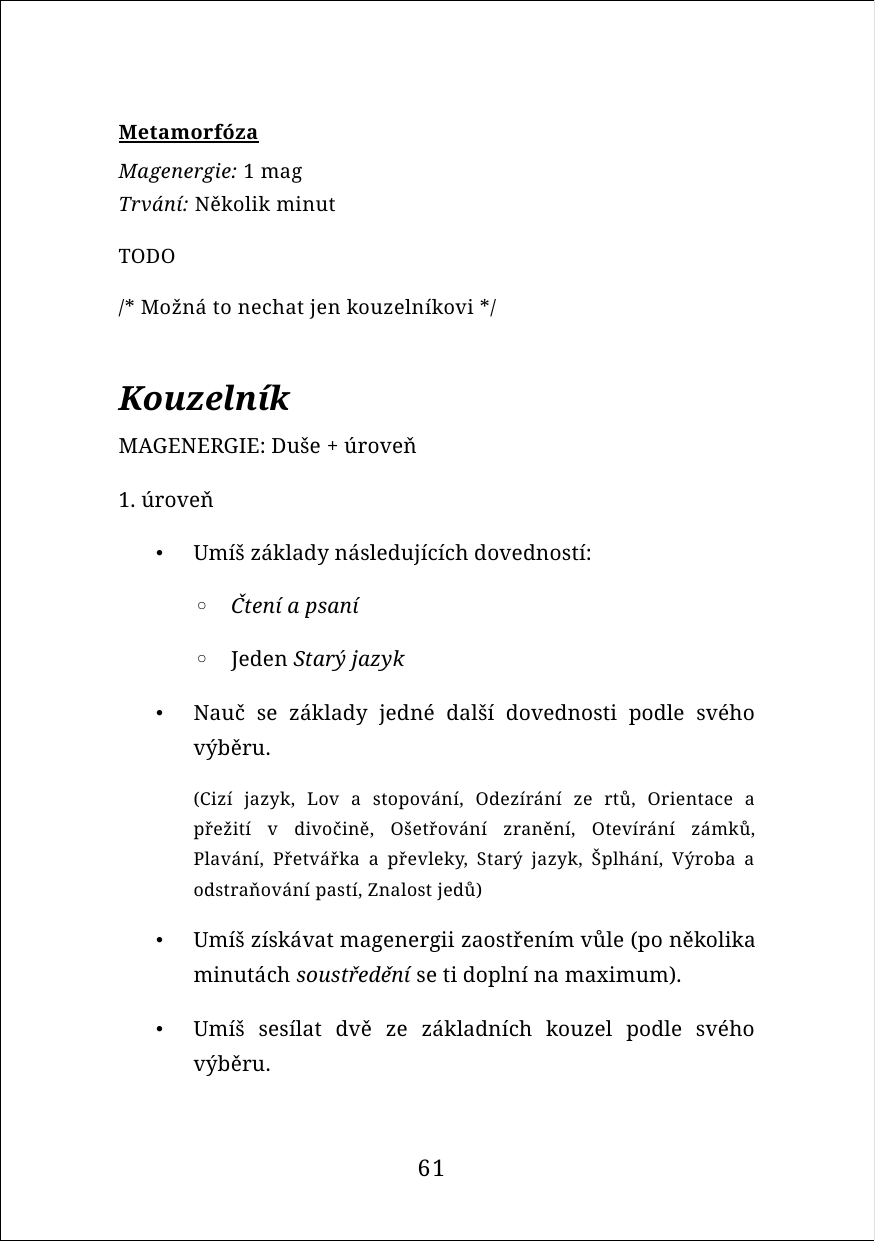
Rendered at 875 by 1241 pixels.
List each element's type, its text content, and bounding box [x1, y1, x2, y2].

list Umíš získávat magenergii zaostřením vůle (po několika minutách soustředění se ti doplní na maximum). [156, 925, 756, 989]
text Magenergie: 1 mag Trvání: Několik minut [118, 157, 756, 218]
text TODO [118, 242, 756, 269]
text /* Možná to nechat jen kouzelníkovi */ [118, 293, 756, 320]
list (Cizí jazyk, Lov a stopování, Odezírání ze rtů, Orientace a přežití v divočině, Ošetřování zranění, Otevírání zámků, Plavání, Přetvářka a převleky, Starý jazyk, Šplhání, Výroba a odstraňování pastí, Znalost jedů) [156, 786, 756, 901]
subtitle Metamorfóza [118, 118, 756, 145]
text MAGENERGIE: Duše + úroveň [118, 431, 756, 460]
list Čtení a psaní [193, 591, 756, 619]
list Jeden Starý jazyk [193, 644, 756, 673]
list Umíš základy následujících dovedností: [156, 538, 756, 566]
text 1. úroveň [118, 485, 756, 513]
list Umíš sesílat dvě ze základních kouzel podle svého výběru. [156, 1014, 756, 1078]
list Nauč se základy jedné další dovednosti podle svého výběru. [156, 698, 756, 762]
subtitle Kouzelník [118, 374, 756, 420]
